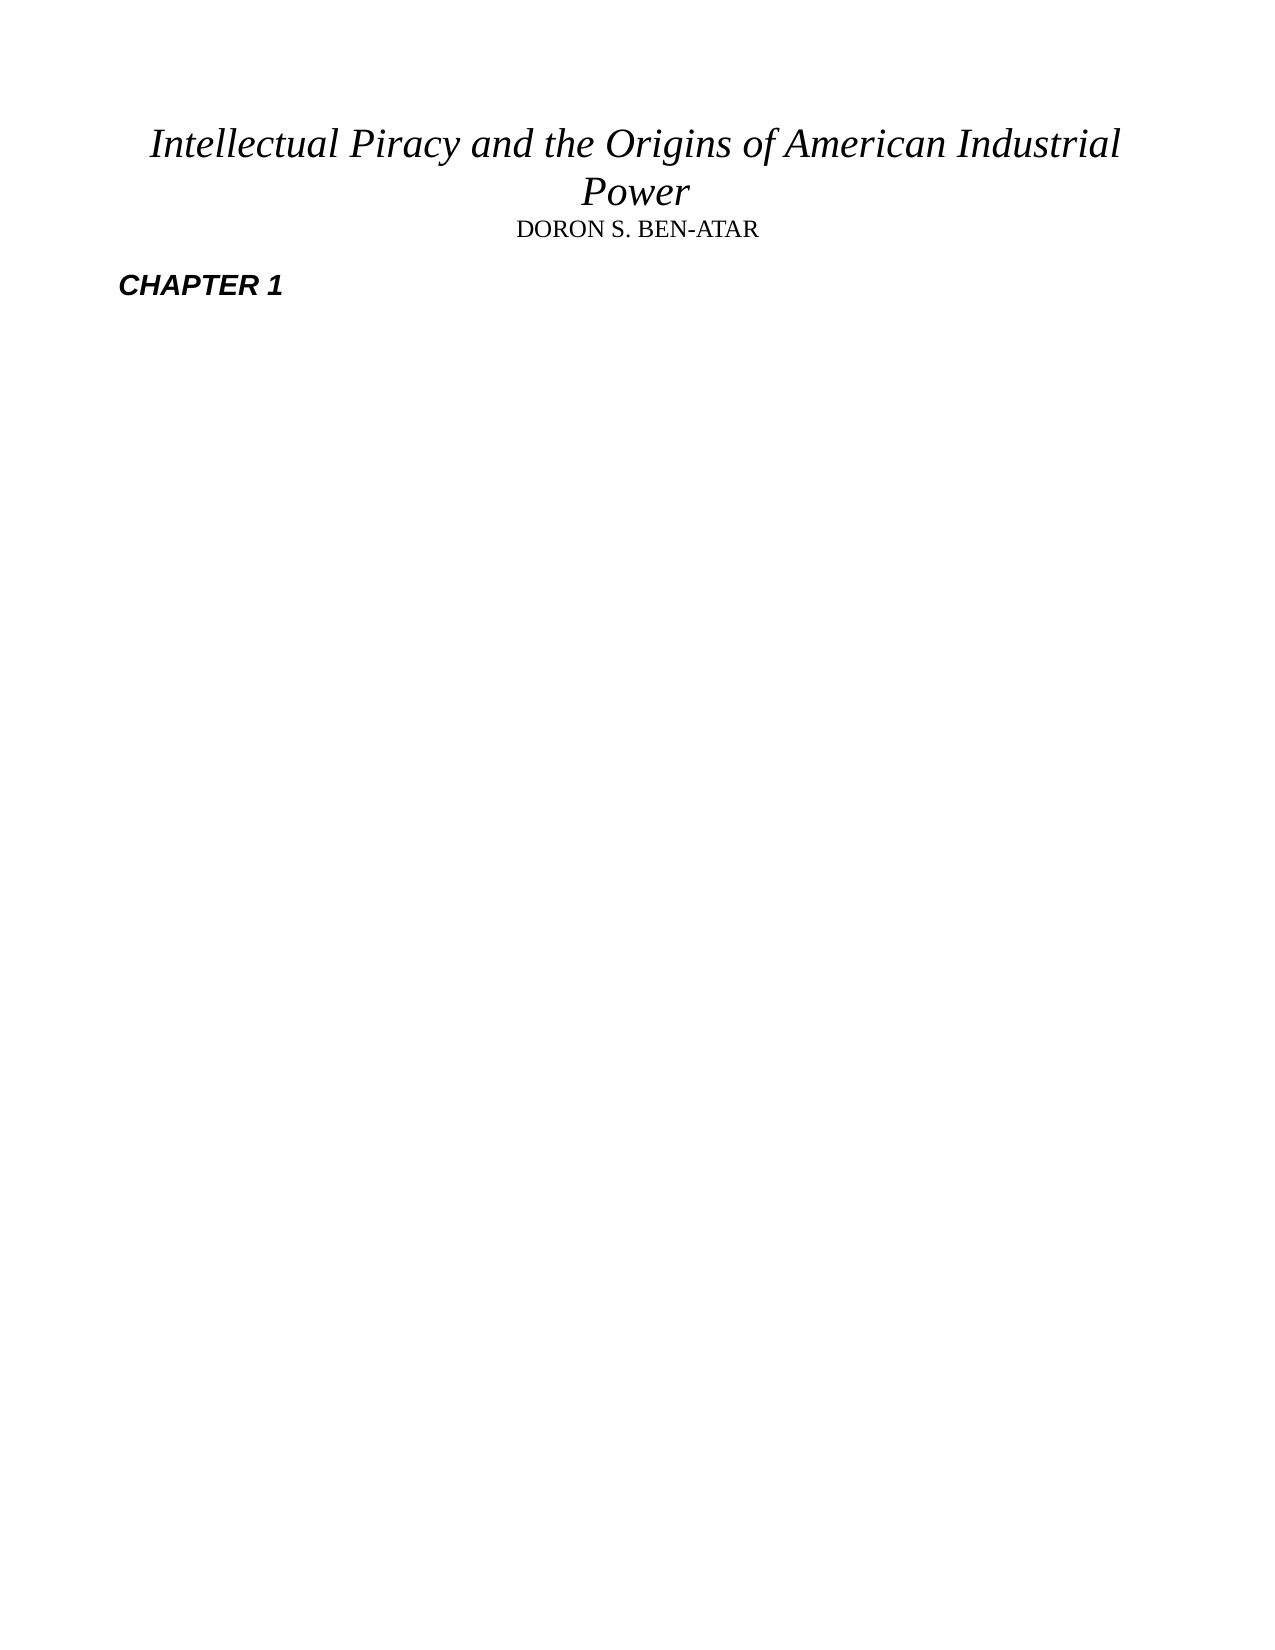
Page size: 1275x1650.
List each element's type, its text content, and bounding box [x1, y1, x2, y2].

text DORON S. BEN-ATAR [118, 214, 1157, 243]
subtitle CHAPTER 1 [118, 268, 1157, 301]
text Intellectual Piracy and the Origins of American Industrial Power [118, 118, 1157, 214]
